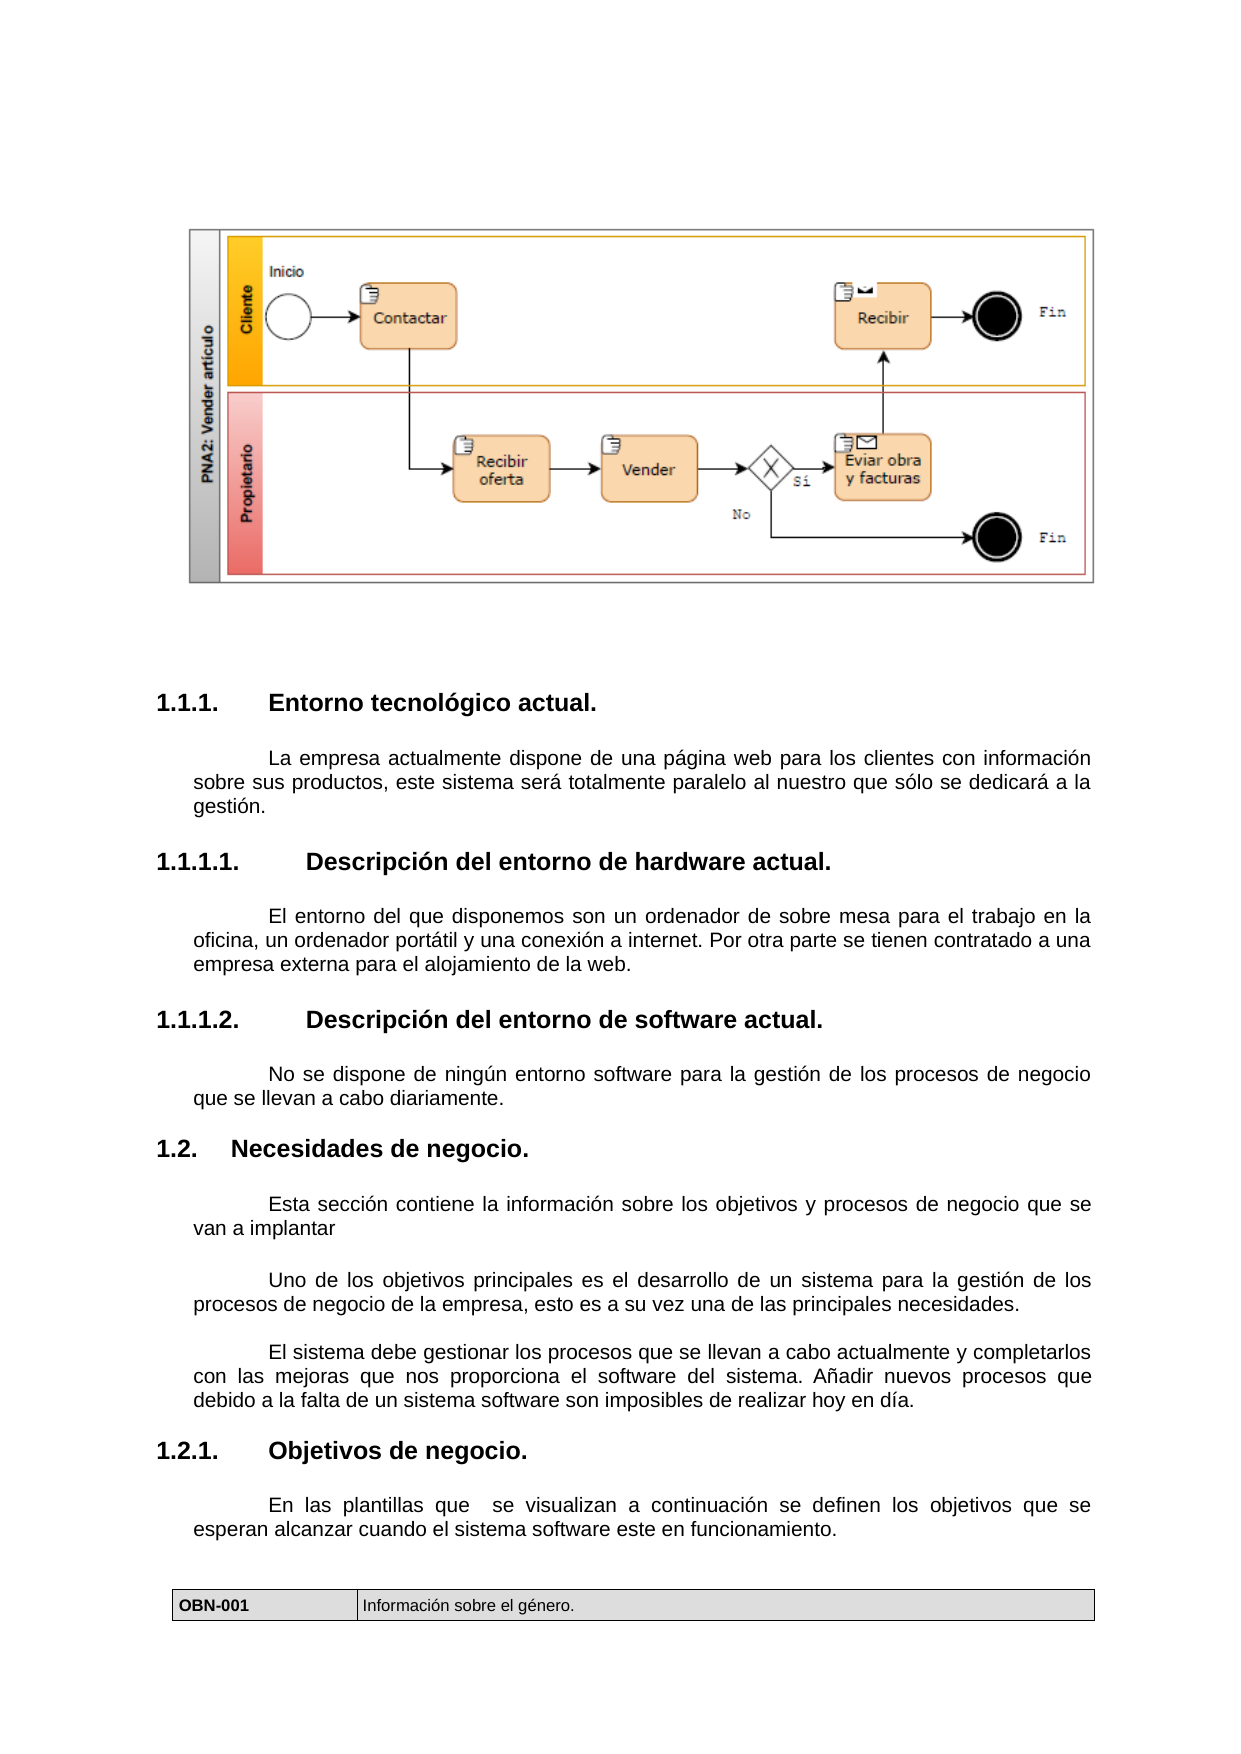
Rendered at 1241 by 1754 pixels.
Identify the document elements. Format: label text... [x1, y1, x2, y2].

text El sistema debe gestionar los procesos que se llevan a cabo actualmente y completarlos con las mejoras que nos proporciona el software del sistema. Añadir nuevos procesos que debido a la falta de un sistema software son imposibles de realizar hoy en día. [193, 1340, 1093, 1412]
text La empresa actualmente dispone de una página web para los clientes con información sobre sus productos, este sistema será totalmente paralelo al nuestro que sólo se dedicará a la gestión. [193, 746, 1093, 818]
picture [181, 221, 1101, 593]
list Objetivos de negocio. [156, 1436, 1093, 1464]
table_header Información sobre el género. [358, 1590, 1094, 1620]
list Descripción del entorno de hardware actual. [156, 846, 1093, 875]
text En las plantillas que se visualizan a continuación se definen los objetivos que se esperan alcanzar cuando el sistema software este en funcionamiento. [193, 1493, 1093, 1541]
list Entorno tecnológico actual. [156, 688, 1093, 717]
text El entorno del que disponemos son un ordenador de sobre mesa para el trabajo en la oficina, un ordenador portátil y una conexión a internet. Por otra parte se tienen contratado a una empresa externa para el alojamiento de la web. [193, 904, 1093, 976]
text No se dispone de ningún entorno software para la gestión de los procesos de negocio que se llevan a cabo diariamente. [193, 1062, 1093, 1110]
list Necesidades de negocio. [156, 1134, 1093, 1163]
list Descripción del entorno de software actual. [156, 1004, 1093, 1033]
text Uno de los objetivos principales es el desarrollo de un sistema para la gestión de los procesos de negocio de la empresa, esto es a su vez una de las principales necesidades. [193, 1268, 1093, 1316]
text Esta sección contiene la información sobre los objetivos y procesos de negocio que se van a implantar [193, 1191, 1093, 1239]
table_header OBN-001 [173, 1590, 357, 1620]
